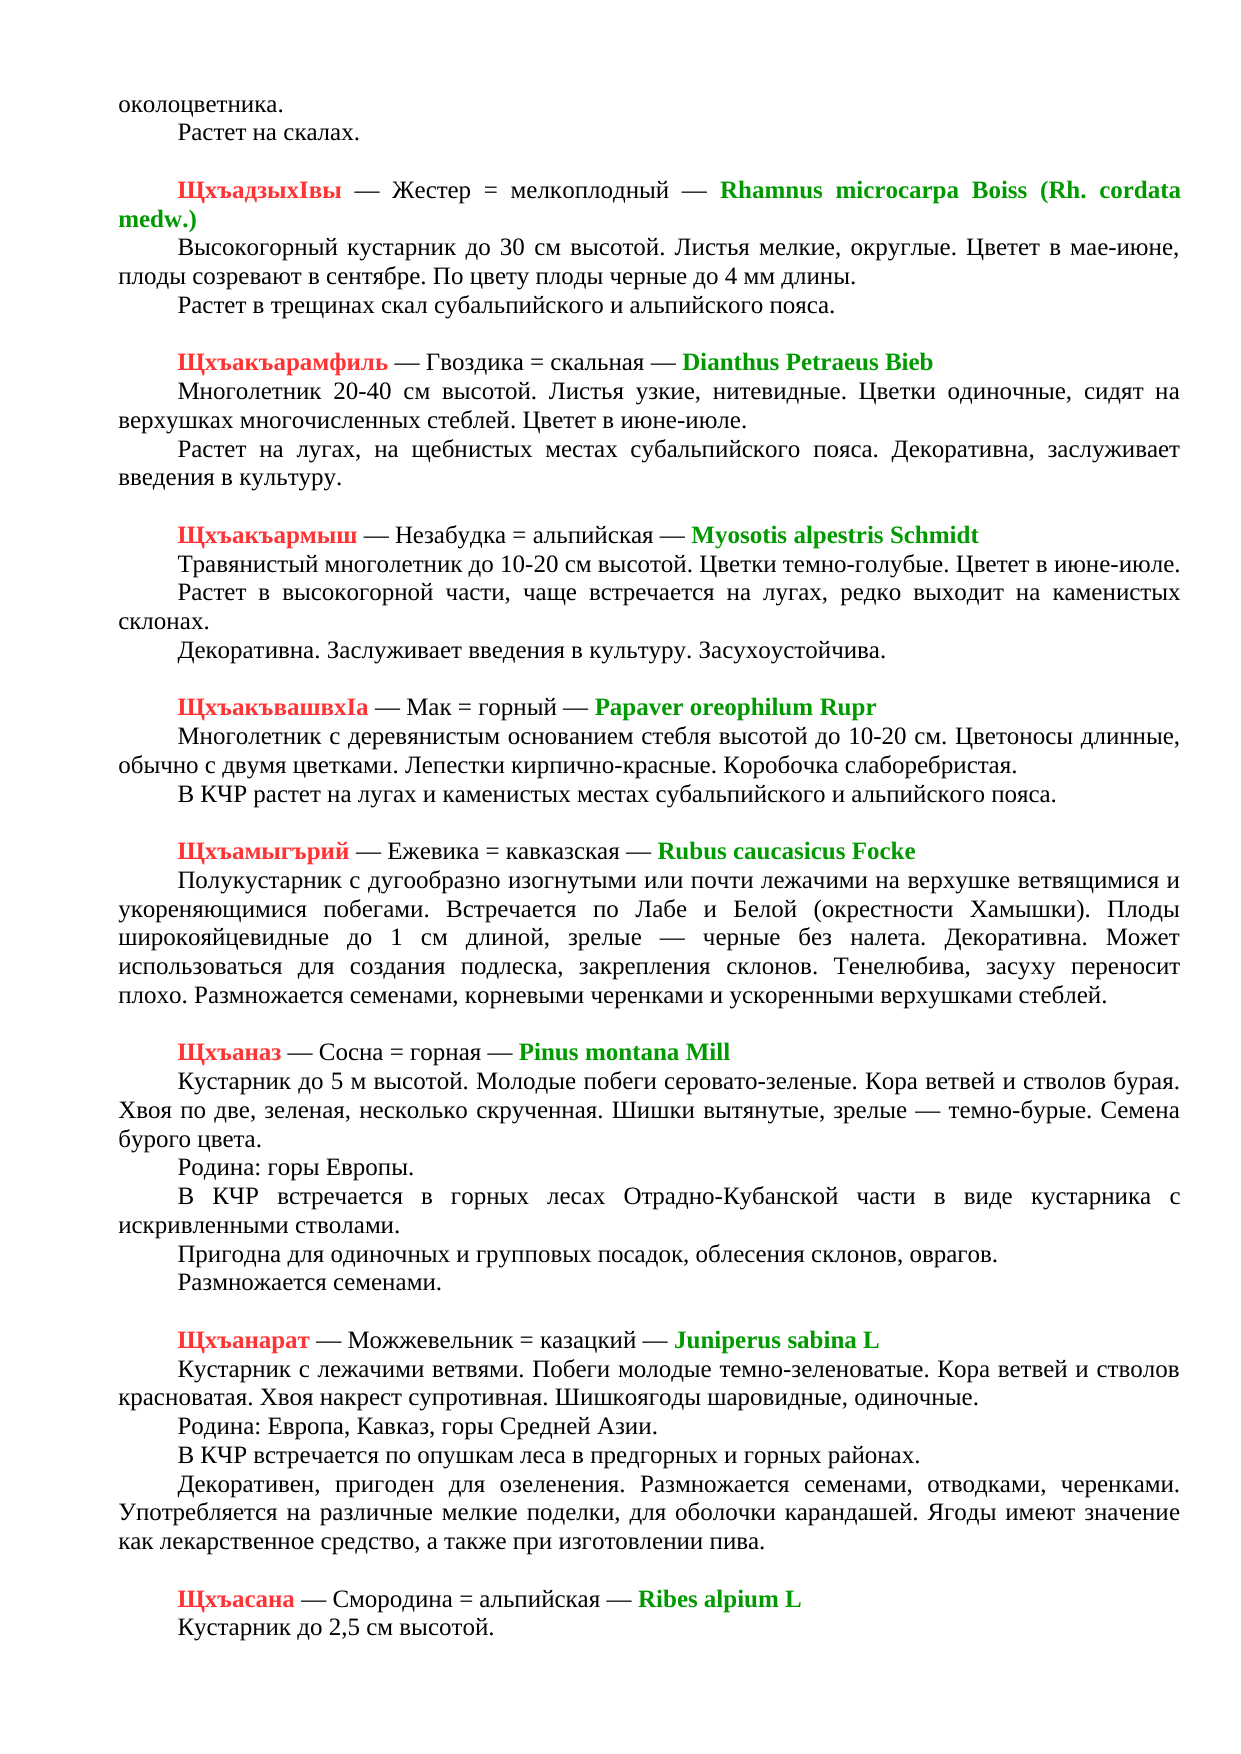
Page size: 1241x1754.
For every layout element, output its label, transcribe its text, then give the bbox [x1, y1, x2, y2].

text Пригодна для одиночных и групповых посадок, облесения склонов, оврагов. [118, 1239, 1181, 1267]
text Растет на лугах, на щебнистых местах субальпийского пояса. Декоративна, заслуживает введения в культуру. [118, 434, 1181, 491]
text Растет на скалах. [118, 117, 1181, 146]
text Щхъасана — Смородина = альпийская — Ribes alpium L [118, 1584, 1181, 1612]
text Растет в трещинах скал субальпийского и альпийского пояса. [118, 290, 1181, 319]
text Кустарник до 2,5 см высотой. [118, 1612, 1181, 1641]
text Родина: горы Европы. [118, 1152, 1181, 1181]
text ЩхъакъвашвхIа — Мак = горный — Papaver oreophilum Rupr [118, 692, 1181, 721]
text Кустарник с лежачими ветвями. Побеги молодые темно-зеленоватые. Кора ветвей и стволов красноватая. Хвоя накрест супротивная. Шишкоягоды шаровидные, одиночные. [118, 1354, 1181, 1411]
text Родина: Европа, Кавказ, горы Средней Азии. [118, 1411, 1181, 1440]
text Кустарник до 5 м высотой. Молодые побеги серовато-зеленые. Кора ветвей и стволов бурая. Хвоя по две, зеленая, несколько скрученная. Шишки вытянутые, зрелые — темно-бурые. Семена бурого цвета. [118, 1066, 1181, 1152]
text Щхъакъармыш — Незабудка = альпийская — Myosotis alpestris Schmidt [118, 520, 1181, 549]
text ЩхъадзыхIвы — Жестер = мелкоплодный — Rhamnus microcarpa Boiss (Rh. cordata medw.) [118, 175, 1181, 232]
text Щхъанарат — Можжевельник = казацкий — Juniperus sabina L [118, 1325, 1181, 1354]
text Декоративен, пригоден для озеленения. Размножается семенами, отводками, черенками. Употребляется на различные мелкие поделки, для оболочки карандашей. Ягоды имеют значение как лекарственное средство, а также при изготовлении пива. [118, 1469, 1181, 1555]
text околоцветника. [118, 89, 1181, 117]
text Высокогорный кустарник до 30 см высотой. Листья мелкие, округлые. Цветет в мае-июне, плоды созревают в сентябре. По цвету плоды черные до 4 мм длины. [118, 232, 1181, 290]
text Многолетник с деревянистым основанием стебля высотой до 10-20 см. Цветоносы длинные, обычно с двумя цветками. Лепестки кирпично-красные. Коробочка слаборебристая. [118, 721, 1181, 779]
text Многолетник 20-40 см высотой. Листья узкие, нитевидные. Цветки одиночные, сидят на верхушках многочисленных стеблей. Цветет в июне-июле. [118, 376, 1181, 434]
text Травянистый многолетник до 10-20 см высотой. Цветки темно-голубые. Цветет в июне-июле. [118, 549, 1181, 577]
text Щхъаназ — Сосна = горная — Pinus montana Mill [118, 1037, 1181, 1066]
text В КЧР встречается по опушкам леса в предгорных и горных районах. [118, 1440, 1181, 1469]
text Полукустарник с дугообразно изогнутыми или почти лежачими на верхушке ветвящимися и укореняющимися побегами. Встречается по Лабе и Белой (окрестности Хамышки). Плоды широкояйцевидные до 1 см длиной, зрелые — черные без налета. Декоративна. Может использоваться для создания подлеска, закрепления склонов. Тенелюбива, засуху переносит плохо. Размножается семенами, корневыми черенками и ускоренными верхушками стеблей. [118, 865, 1181, 1009]
text В КЧР растет на лугах и каменистых местах субальпийского и альпийского пояса. [118, 779, 1181, 807]
text В КЧР встречается в горных лесах Отрадно-Кубанской части в виде кустарника с искривленными стволами. [118, 1181, 1181, 1239]
text Декоративна. Заслуживает введения в культуру. Засухоустойчива. [118, 635, 1181, 664]
text Растет в высокогорной части, чаще встречается на лугах, редко выходит на каменистых склонах. [118, 577, 1181, 635]
text Размножается семенами. [118, 1267, 1181, 1296]
text Щхъамыгърий — Ежевика = кавказская — Rubus caucasicus Focke [118, 836, 1181, 865]
text Щхъакъарамфиль — Гвоздика = скальная — Dianthus Petraeus Bieb [118, 347, 1181, 376]
